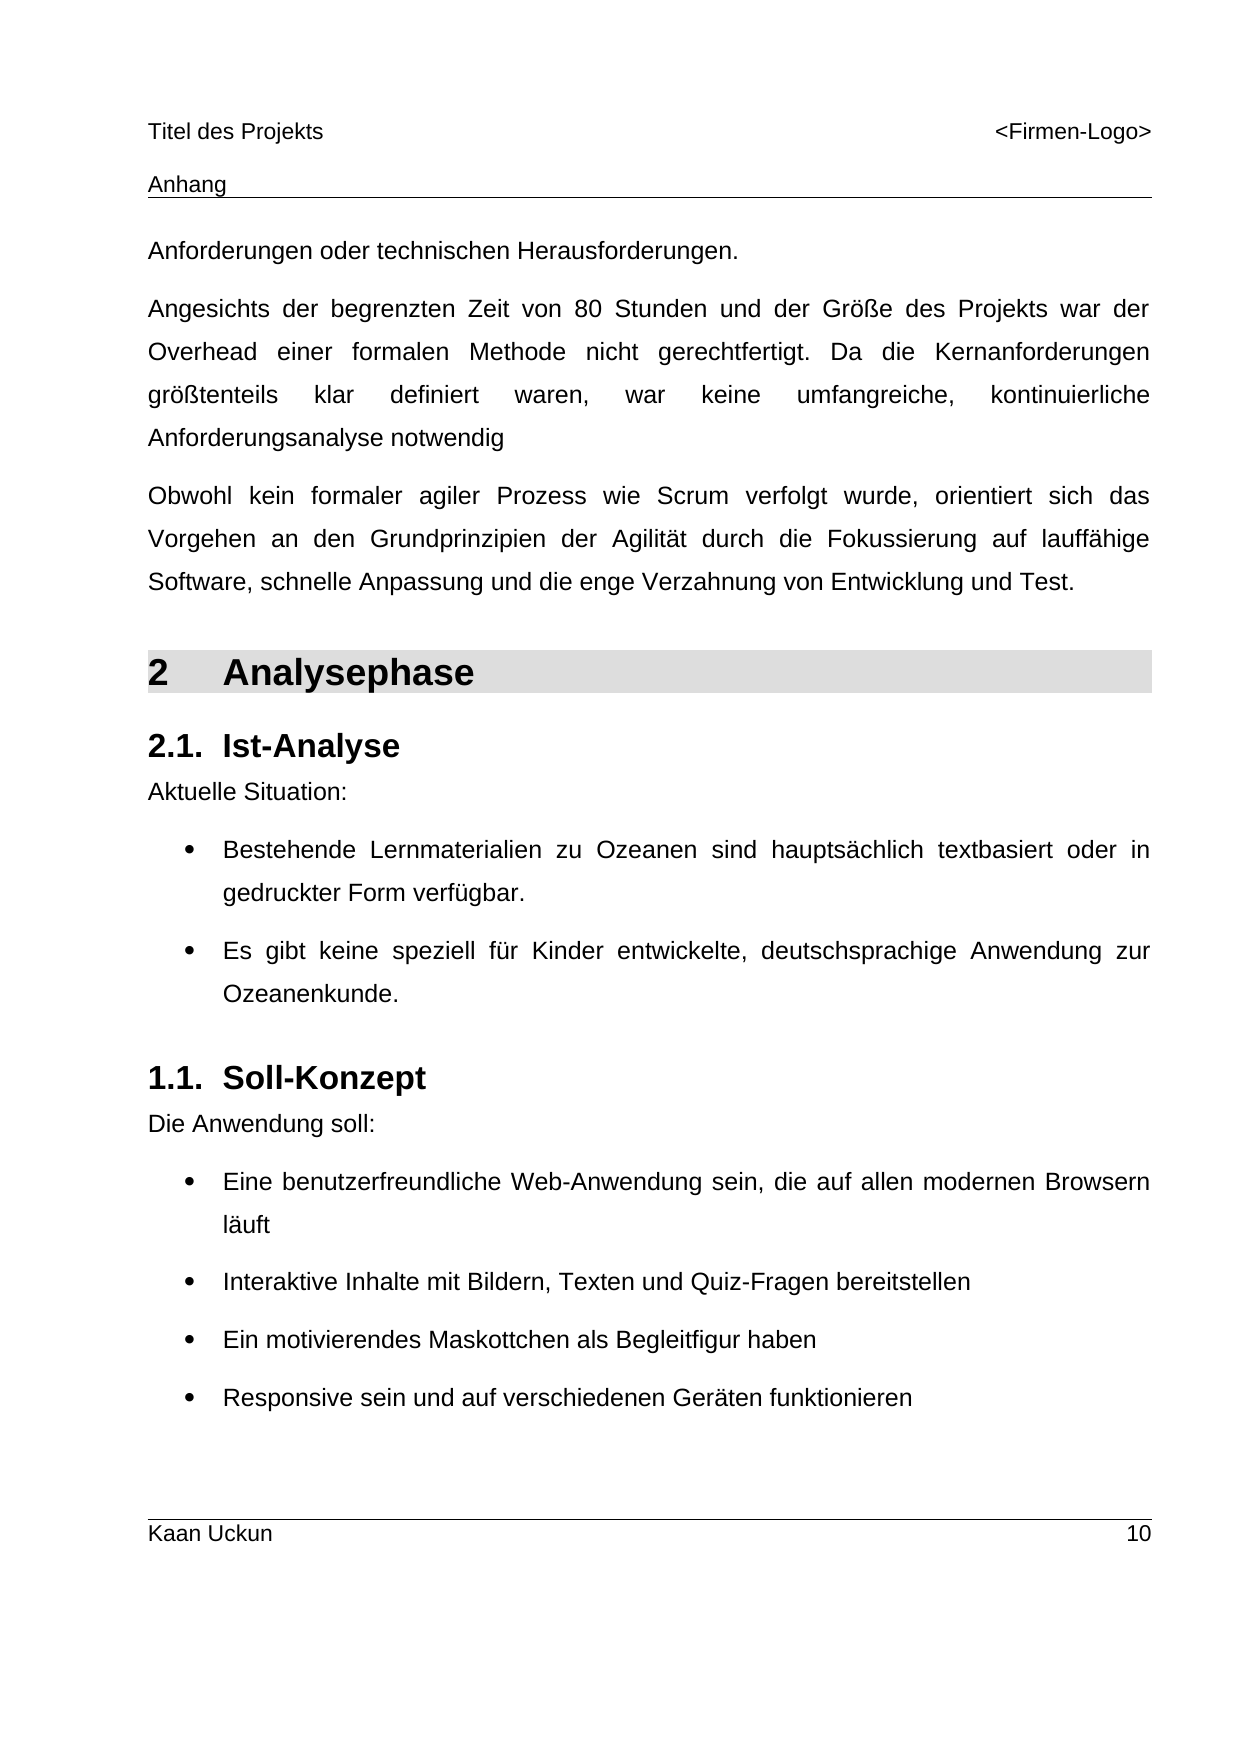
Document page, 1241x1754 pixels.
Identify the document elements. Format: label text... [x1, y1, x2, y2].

list Analysephase [148, 650, 1152, 693]
text Angesichts der begrenzten Zeit von 80 Stunden und der Größe des Projekts war der Overhead einer formalen Methode nicht gerechtfertigt. Da die Kernanforderungen größtenteils klar definiert waren, war keine umfangreiche, kontinuierliche Anforderungsanalyse notwendig [148, 294, 1152, 452]
list Interaktive Inhalte mit Bildern, Texten und Quiz-Fragen bereitstellen [185, 1267, 1152, 1296]
text Aktuelle Situation: [148, 777, 1152, 806]
text Obwohl kein formaler agiler Prozess wie Scrum verfolgt wurde, orientiert sich das Vorgehen an den Grundprinzipien der Agilität durch die Fokussierung auf lauffähige Software, schnelle Anpassung und die enge Verzahnung von Entwicklung und Test. [148, 481, 1152, 596]
text Anforderungen oder technischen Herausforderungen. [148, 236, 1152, 265]
list Ist-Analyse [148, 726, 1152, 765]
list Es gibt keine speziell für Kinder entwickelte, deutschsprachige Anwendung zur Ozeanenkunde. [185, 936, 1152, 1008]
list Eine benutzerfreundliche Web-Anwendung sein, die auf allen modernen Browsern läuft [185, 1166, 1152, 1238]
list Soll-Konzept [148, 1058, 1152, 1096]
list Bestehende Lernmaterialien zu Ozeanen sind hauptsächlich textbasiert oder in gedruckter Form verfügbar. [185, 835, 1152, 907]
list Responsive sein und auf verschiedenen Geräten funktionieren [185, 1383, 1152, 1412]
list Ein motivierendes Maskottchen als Begleitfigur haben [185, 1325, 1152, 1354]
text Die Anwendung soll: [148, 1109, 1152, 1137]
